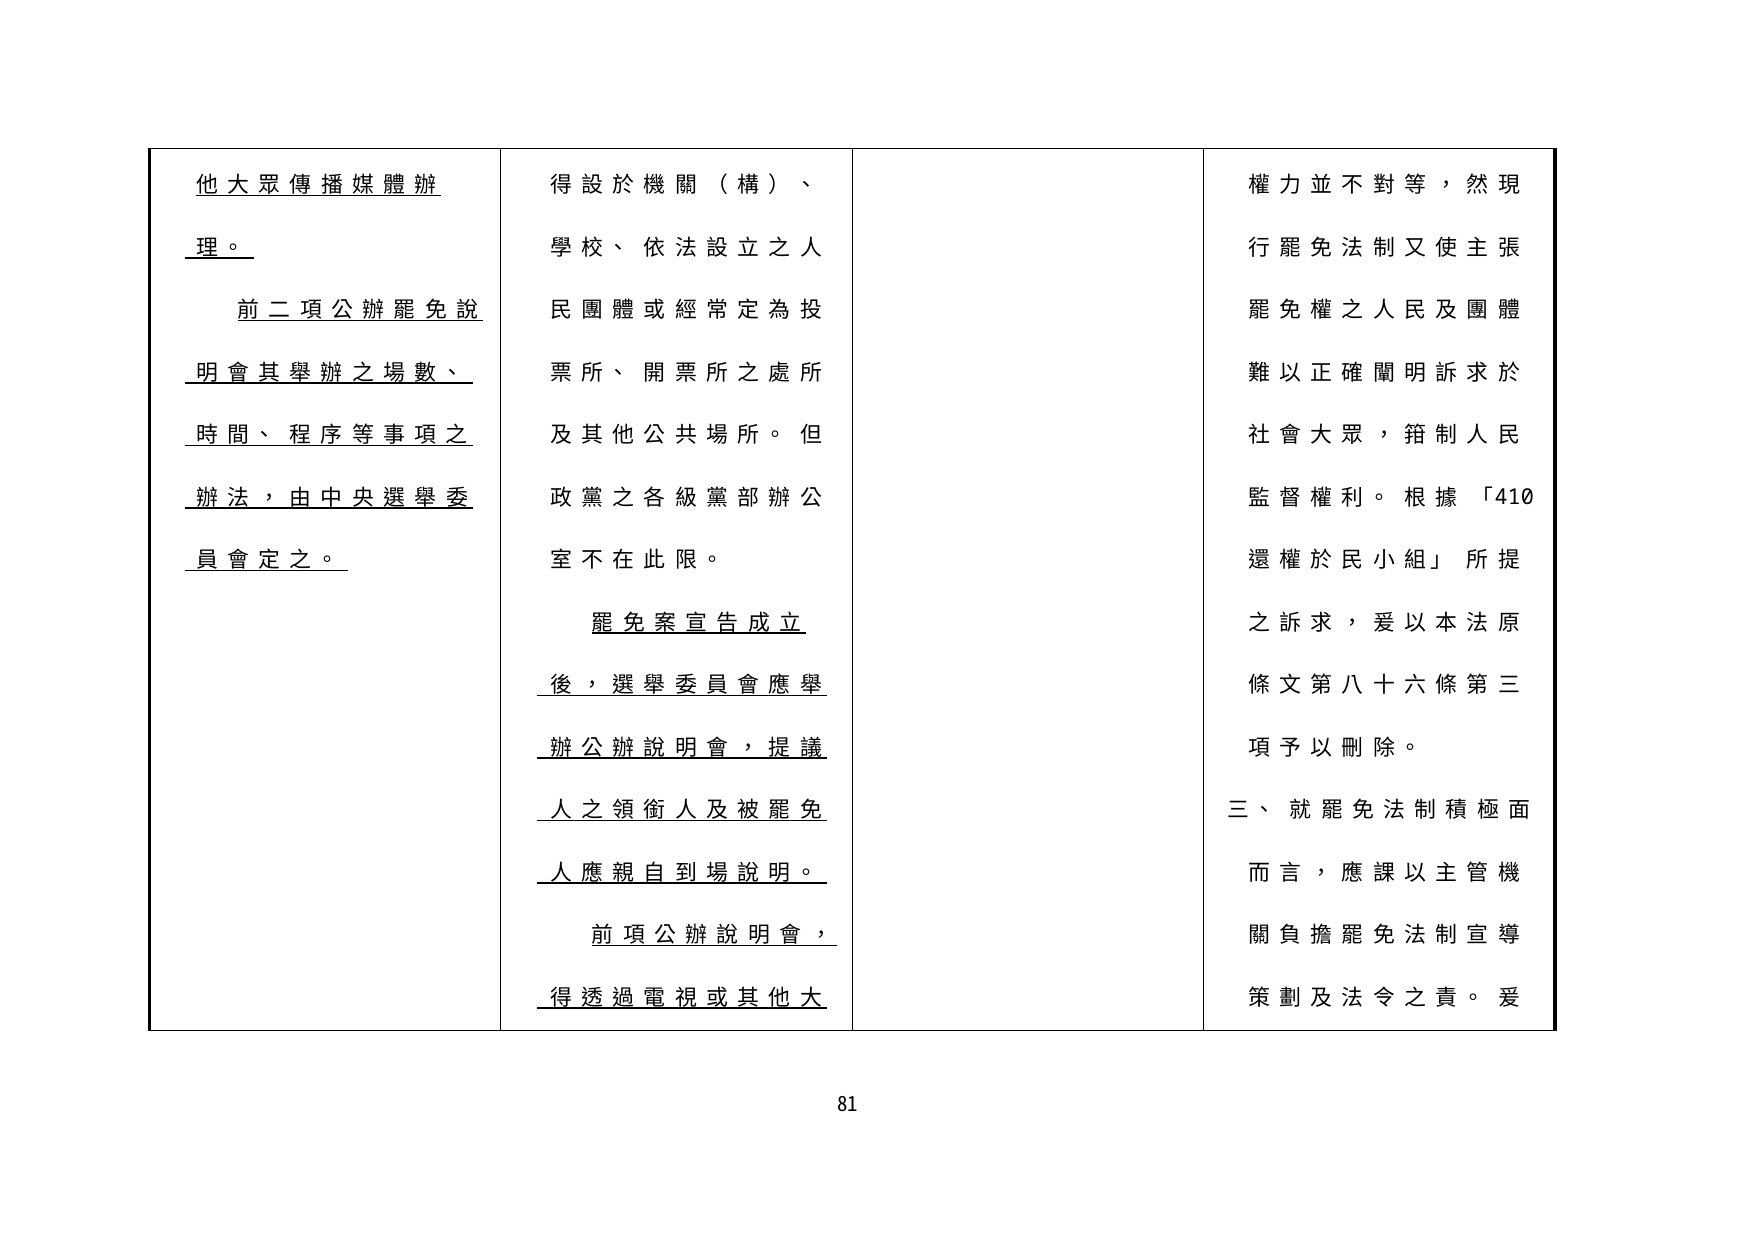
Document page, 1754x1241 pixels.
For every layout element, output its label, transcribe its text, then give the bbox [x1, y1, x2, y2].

table_cell [853, 149, 1203, 1030]
table_cell 得設於機關（構）、學校、依法設立之人民團體或經常定為投票所、開票所之處所及其他公共場所。但政黨之各級黨部辦公室不在此限。 罷免案宣告成立後，選舉委員會應舉辦公辦說明會，提議人之領銜人及被罷免人應親自到場說明。 前項公辦說明會，得透過電視或其他大 [501, 149, 852, 1030]
table_cell 他大眾傳播媒體辦理。 前二項公辦罷免說明會其舉辦之場數、時間、程序等事項之辦法，由中央選舉委員會定之。 [151, 149, 500, 1030]
table_cell 權力並不對等，然現行罷免法制又使主張罷免權之人民及團體難以正確闡明訴求於社會大眾，箝制人民監督權利。根據「410還權於民小組」所提之訴求，爰以本法原條文第八十六條第三項予以刪除。 三、就罷免法制積極面而言，應課以主管機關負擔罷免法制宣導策劃及法令之責。爰 [1204, 149, 1553, 1030]
